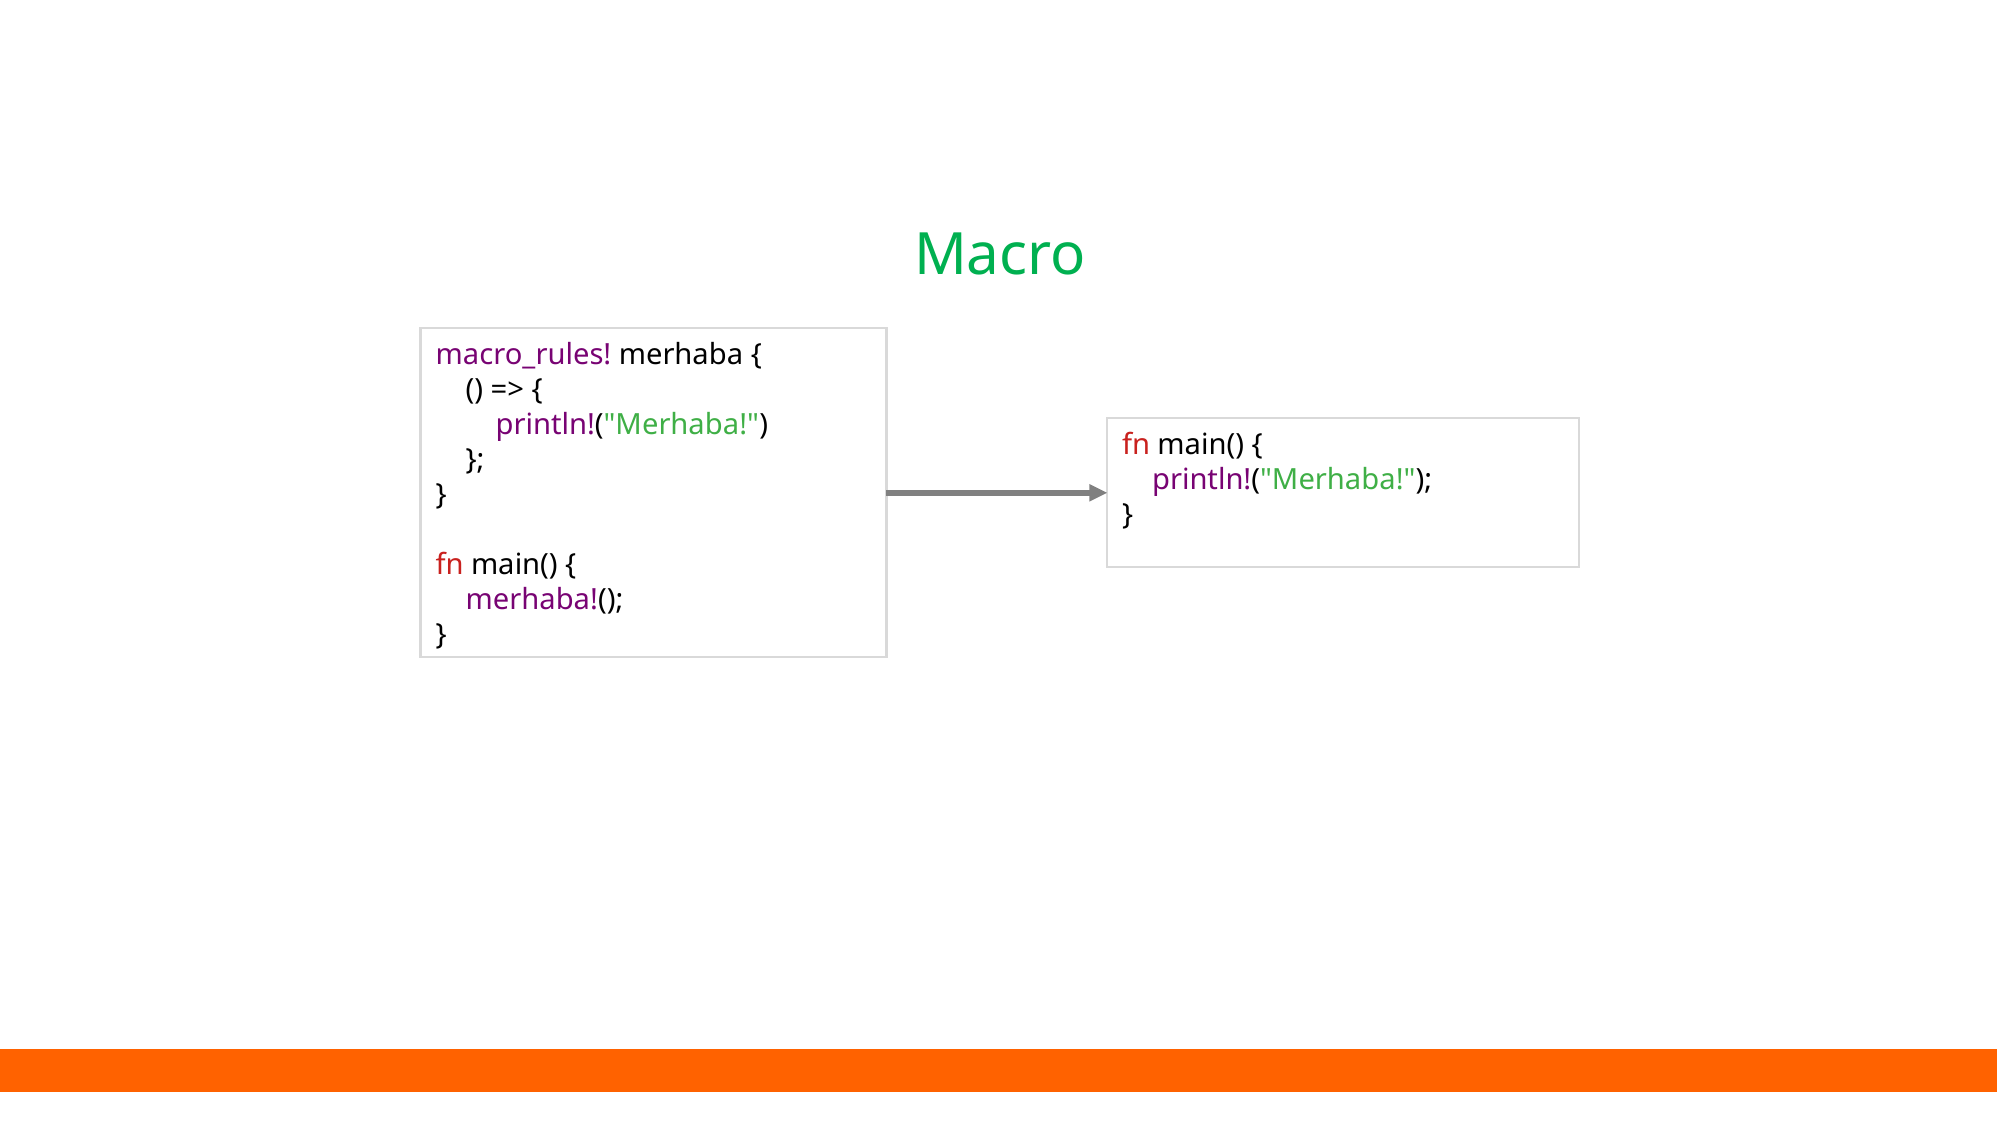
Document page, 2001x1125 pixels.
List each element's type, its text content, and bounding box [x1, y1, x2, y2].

text_box [0, 1049, 1997, 1092]
text_box macro_rules! merhaba { () => { println!("Merhaba!") }; } fn main() { merhaba!(); } [420, 327, 887, 658]
text_box Macro [420, 216, 1580, 307]
text_box fn main() { println!("Merhaba!"); } [1106, 417, 1580, 568]
